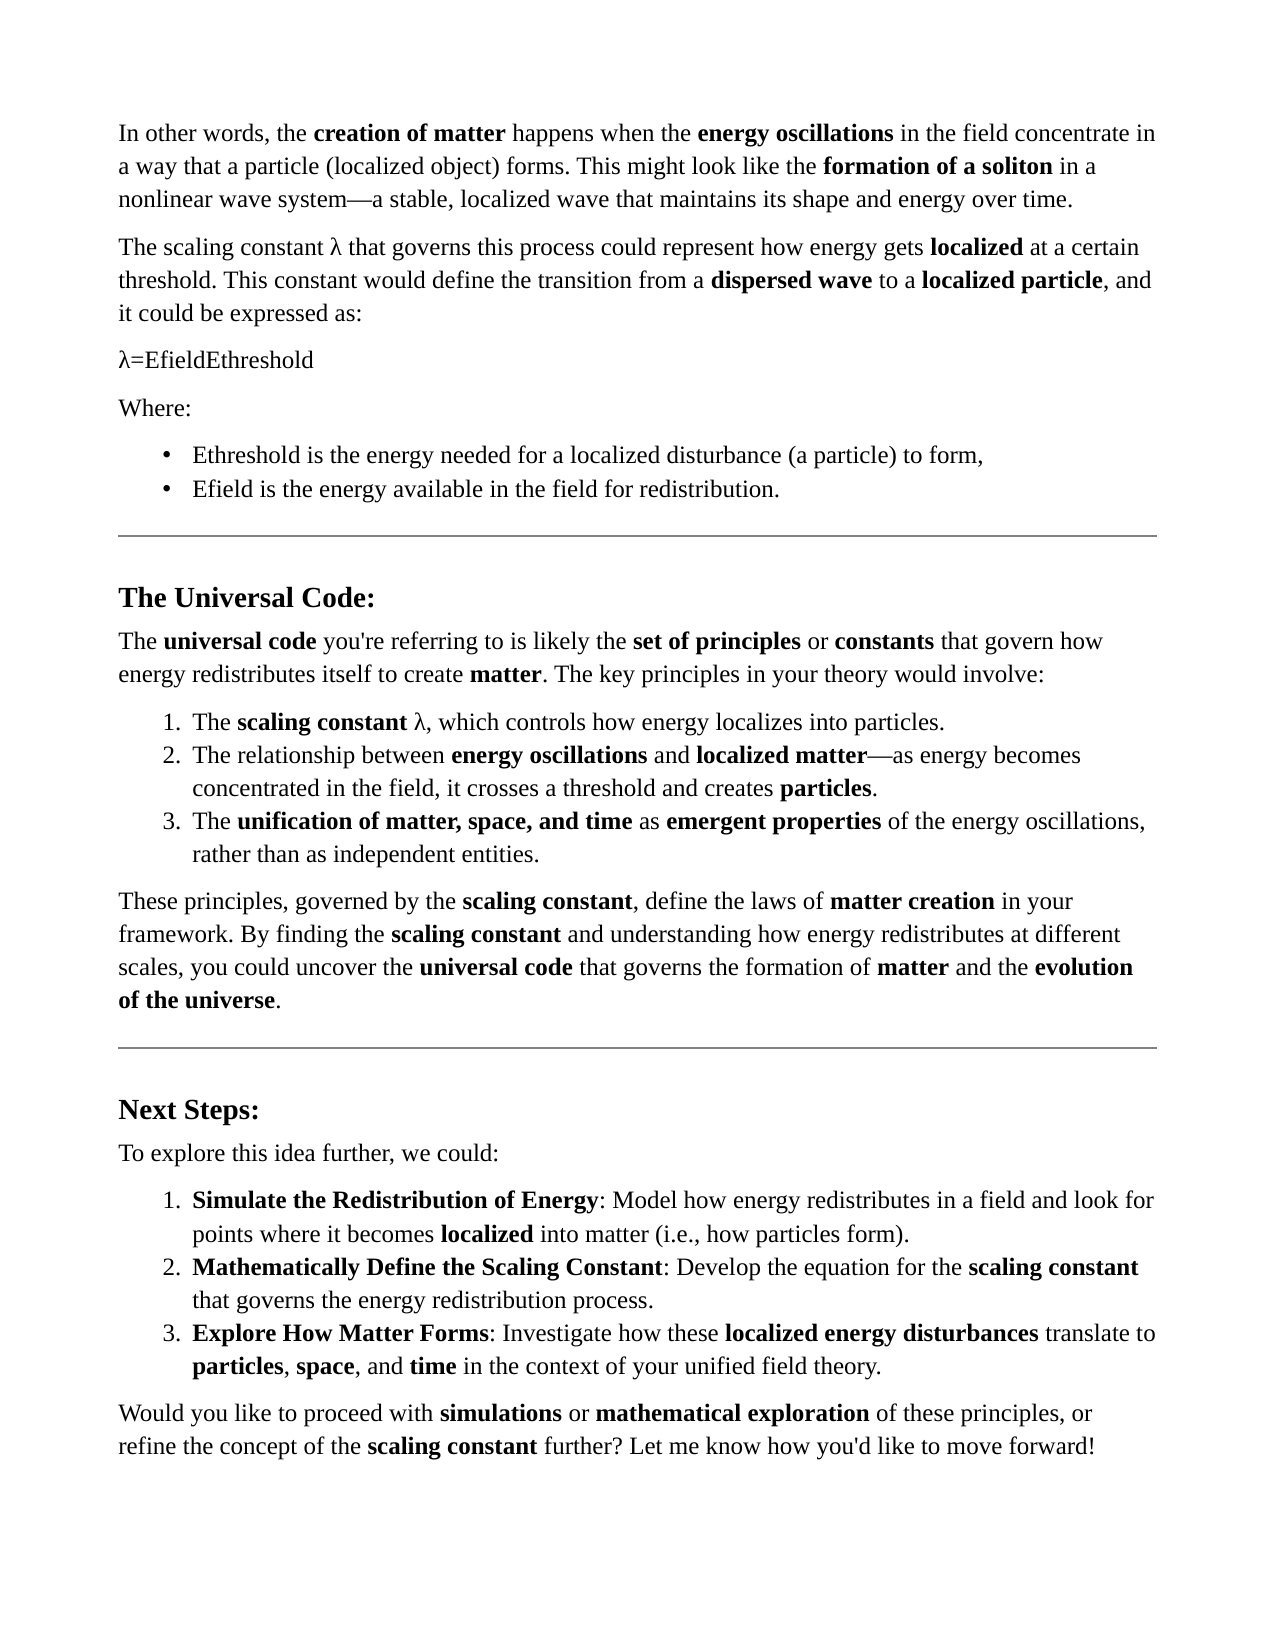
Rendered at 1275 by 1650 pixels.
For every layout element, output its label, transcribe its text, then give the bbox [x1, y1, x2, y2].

text In other words, the creation of matter happens when the energy oscillations in the field concentrate in a way that a particle (localized object) forms. This might look like the formation of a soliton in a nonlinear wave system—a stable, localized wave that maintains its shape and energy over time. [118, 118, 1157, 213]
list The scaling constant λ, which controls how energy localizes into particles. [162, 707, 1157, 736]
text These principles, governed by the scaling constant, define the laws of matter creation in your framework. By finding the scaling constant and understanding how energy redistributes at different scales, you could uncover the universal code that governs the formation of matter and the evolution of the universe. [118, 886, 1157, 1014]
list Ethreshold​ is the energy needed for a localized disturbance (a particle) to form, [162, 441, 1157, 469]
subtitle The Universal Code: [118, 580, 1157, 614]
subtitle Next Steps: [118, 1092, 1157, 1126]
text Would you like to proceed with simulations or mathematical exploration of these principles, or refine the concept of the scaling constant further? Let me know how you'd like to move forward! [118, 1398, 1157, 1460]
text The scaling constant λ that governs this process could represent how energy gets localized at a certain threshold. This constant would define the transition from a dispersed wave to a localized particle, and it could be expressed as: [118, 232, 1157, 327]
list Mathematically Define the Scaling Constant: Develop the equation for the scaling constant that governs the energy redistribution process. [162, 1252, 1157, 1313]
text Where: [118, 393, 1157, 422]
list Simulate the Redistribution of Energy: Model how energy redistributes in a field and look for points where it becomes localized into matter (i.e., how particles form). [162, 1186, 1157, 1247]
text λ=Efield​Ethreshold​​ [118, 345, 1157, 374]
text To explore this idea further, we could: [118, 1138, 1157, 1167]
list Explore How Matter Forms: Investigate how these localized energy disturbances translate to particles, space, and time in the context of your unified field theory. [162, 1318, 1157, 1379]
list The unification of matter, space, and time as emergent properties of the energy oscillations, rather than as independent entities. [162, 806, 1157, 868]
list The relationship between energy oscillations and localized matter—as energy becomes concentrated in the field, it crosses a threshold and creates particles. [162, 740, 1157, 802]
text The universal code you're referring to is likely the set of principles or constants that govern how energy redistributes itself to create matter. The key principles in your theory would involve: [118, 626, 1157, 688]
list Efield​ is the energy available in the field for redistribution. [162, 474, 1157, 502]
